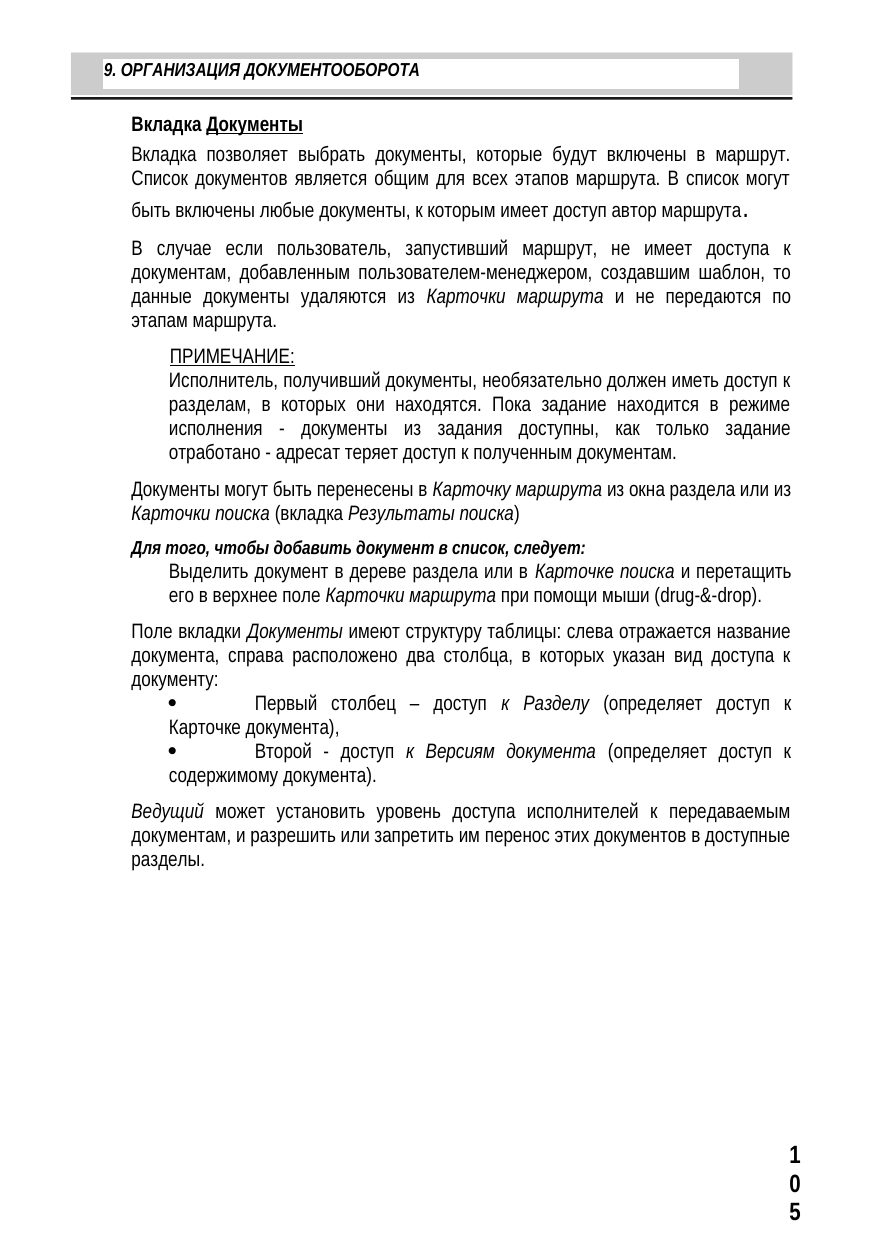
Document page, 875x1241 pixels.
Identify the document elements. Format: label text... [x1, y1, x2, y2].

list Первый столбец – доступ к Разделу (определяет доступ к Карточке документа), [169, 691, 791, 739]
text Поле вкладки Документы имеют структуру таблицы: слева отражается название документа, справа расположено два столбца, в которых указан вид доступа к документу: [131, 619, 791, 691]
text Вкладка позволяет выбрать документы, которые будут включены в маршрут. Список документов является общим для всех этапов маршрута. В список могут быть включены любые документы, к которым имеет доступ автор маршрута. [131, 142, 791, 223]
text Для того, чтобы добавить документ в список, следует: [131, 537, 791, 558]
text Документы могут быть перенесены в Карточку маршрута из окна раздела или из Карточки поиска (вкладка Результаты поиска) [131, 477, 791, 524]
subtitle Вкладка Документы [131, 112, 791, 136]
text Примечание: [169, 344, 791, 368]
text Исполнитель, получивший документы, необязательно должен иметь доступ к разделам, в которых они находятся. Пока задание находится в режиме исполнения - документы из задания доступны, как только задание отработано - адресат теряет доступ к полученным документам. [169, 368, 791, 464]
text Выделить документ в дереве раздела или в Карточке поиска и перетащить его в верхнее поле Карточки маршрута при помощи мыши (drug-&-drop). [169, 558, 791, 606]
text Ведущий может установить уровень доступа исполнителей к передаваемым документам, и разрешить или запретить им перенос этих документов в доступные разделы. [131, 799, 791, 871]
list Второй - доступ к Версиям документа (определяет доступ к содержимому документа). [169, 739, 791, 787]
text В случае если пользователь, запустивший маршрут, не имеет доступа к документам, добавленным пользователем-менеджером, создавшим шаблон, то данные документы удаляются из Карточки маршрута и не передаются по этапам маршрута. [131, 236, 791, 332]
